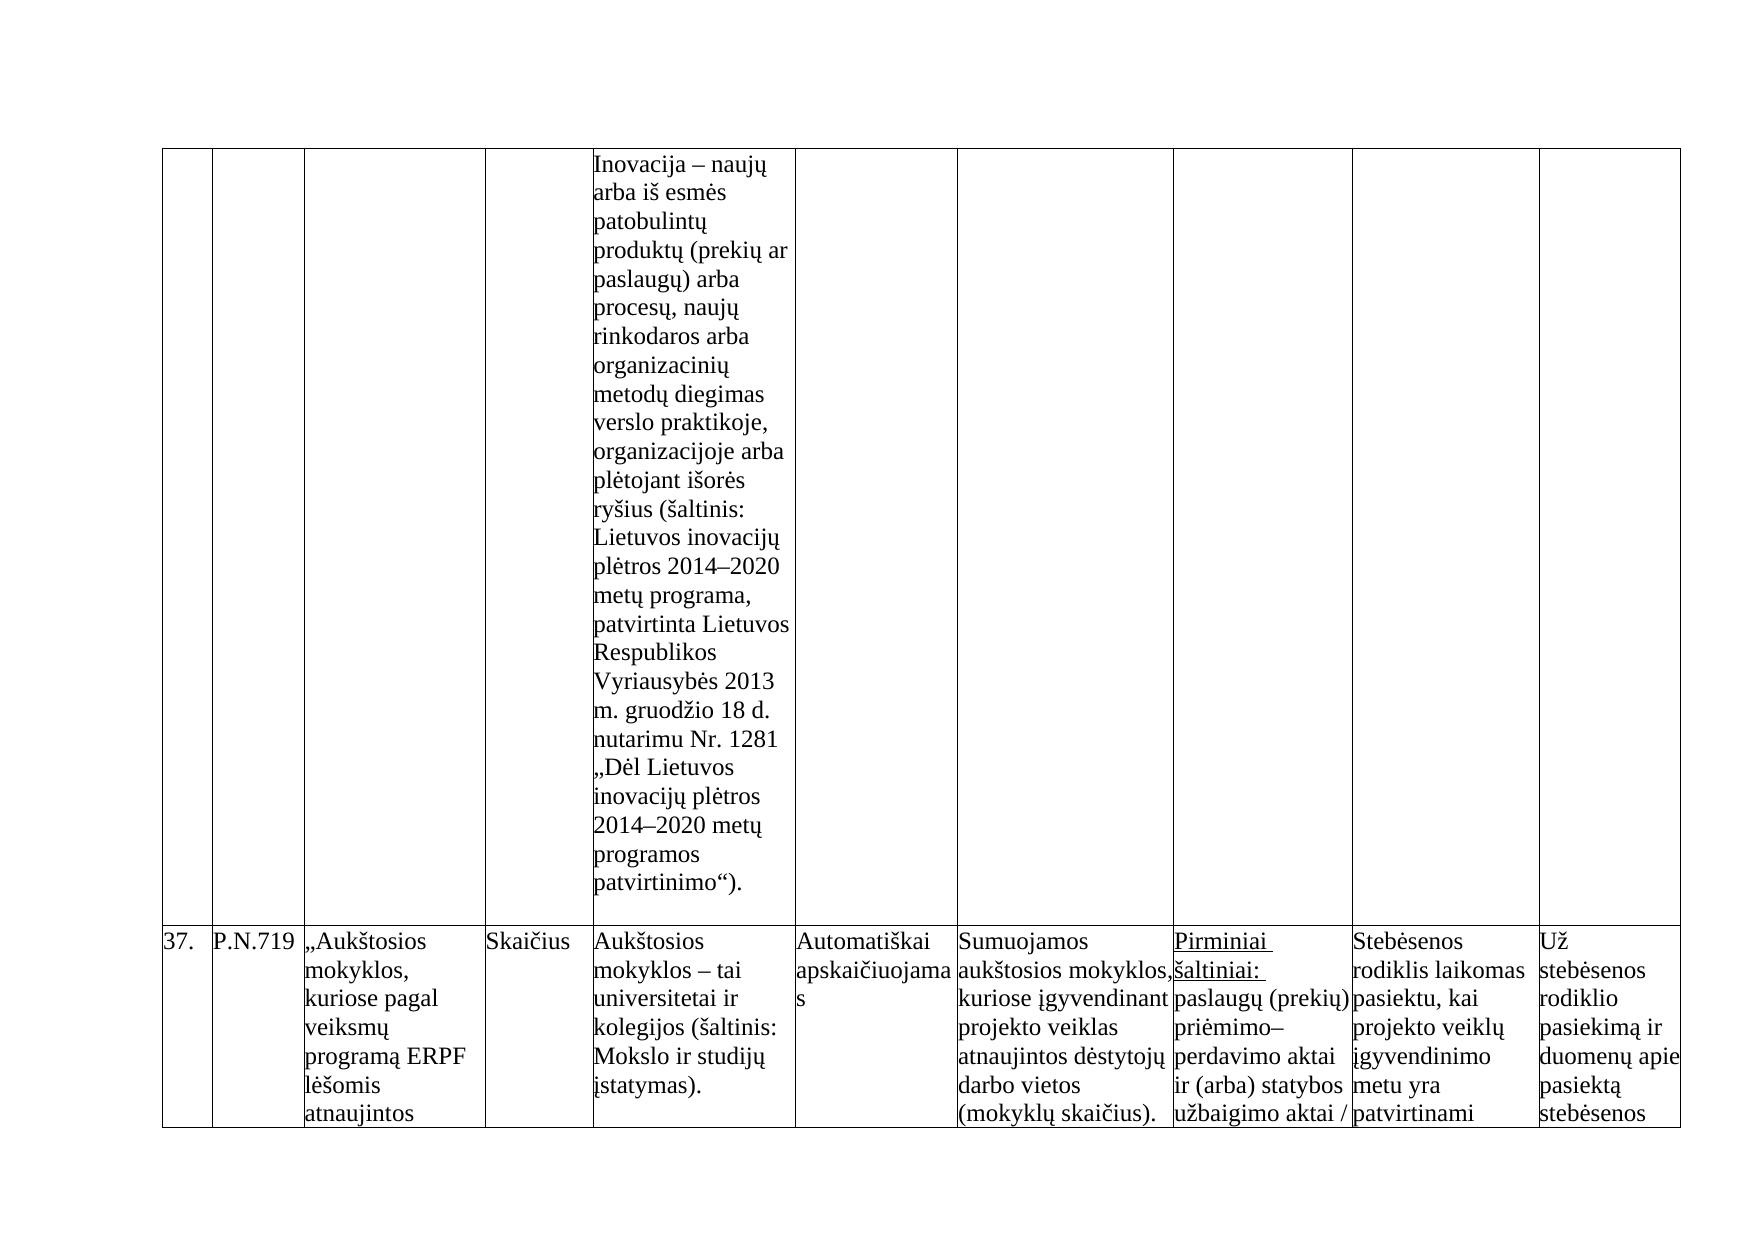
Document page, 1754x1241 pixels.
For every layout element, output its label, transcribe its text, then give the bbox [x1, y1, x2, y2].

table_cell Pirminiai šaltiniai: paslaugų (prekių) priėmimo–perdavimo aktai ir (arba) statybos užbaigimo aktai / [1174, 926, 1352, 1127]
table_cell [305, 149, 485, 925]
table_cell Aukštosios mokyklos – tai universitetai ir kolegijos (šaltinis: Mokslo ir studijų įstatymas). [594, 926, 795, 1127]
table_cell Už stebėsenos rodiklio pasiekimą ir duomenų apie pasiektą stebėsenos [1540, 926, 1680, 1127]
table_cell [796, 149, 957, 925]
table_cell „Aukštosios mokyklos, kuriose pagal veiksmų programą ERPF lėšomis atnaujintos [305, 926, 485, 1127]
table_cell 37. [163, 926, 212, 1127]
table_cell [213, 149, 304, 925]
table_cell Inovacija – naujų arba iš esmės patobulintų produktų (prekių ar paslaugų) arba procesų, naujų rinkodaros arba organizacinių metodų diegimas verslo praktikoje, organizacijoje arba plėtojant išorės ryšius (šaltinis: Lietuvos inovacijų plėtros 2014–2020 metų programa, patvirtinta Lietuvos Respublikos Vyriausybės 2013 m. gruodžio 18 d. nutarimu Nr. 1281 „Dėl Lietuvos inovacijų plėtros 2014–2020 metų programos patvirtinimo“). [594, 149, 795, 925]
table_cell Skaičius [486, 926, 593, 1127]
table_cell [163, 149, 212, 925]
table_cell [486, 149, 593, 925]
table_cell [1353, 149, 1539, 925]
table_cell [958, 149, 1173, 925]
table_cell [1174, 149, 1352, 925]
table_cell Sumuojamos aukštosios mokyklos, kuriose įgyvendinant projekto veiklas atnaujintos dėstytojų darbo vietos (mokyklų skaičius). [958, 926, 1173, 1127]
table_cell P.N.719 [213, 926, 304, 1127]
table_cell [1540, 149, 1680, 925]
table_cell Stebėsenos rodiklis laikomas pasiektu, kai projekto veiklų įgyvendinimo metu yra patvirtinami [1353, 926, 1539, 1127]
table_cell Automatiškai apskaičiuojamas [796, 926, 957, 1127]
